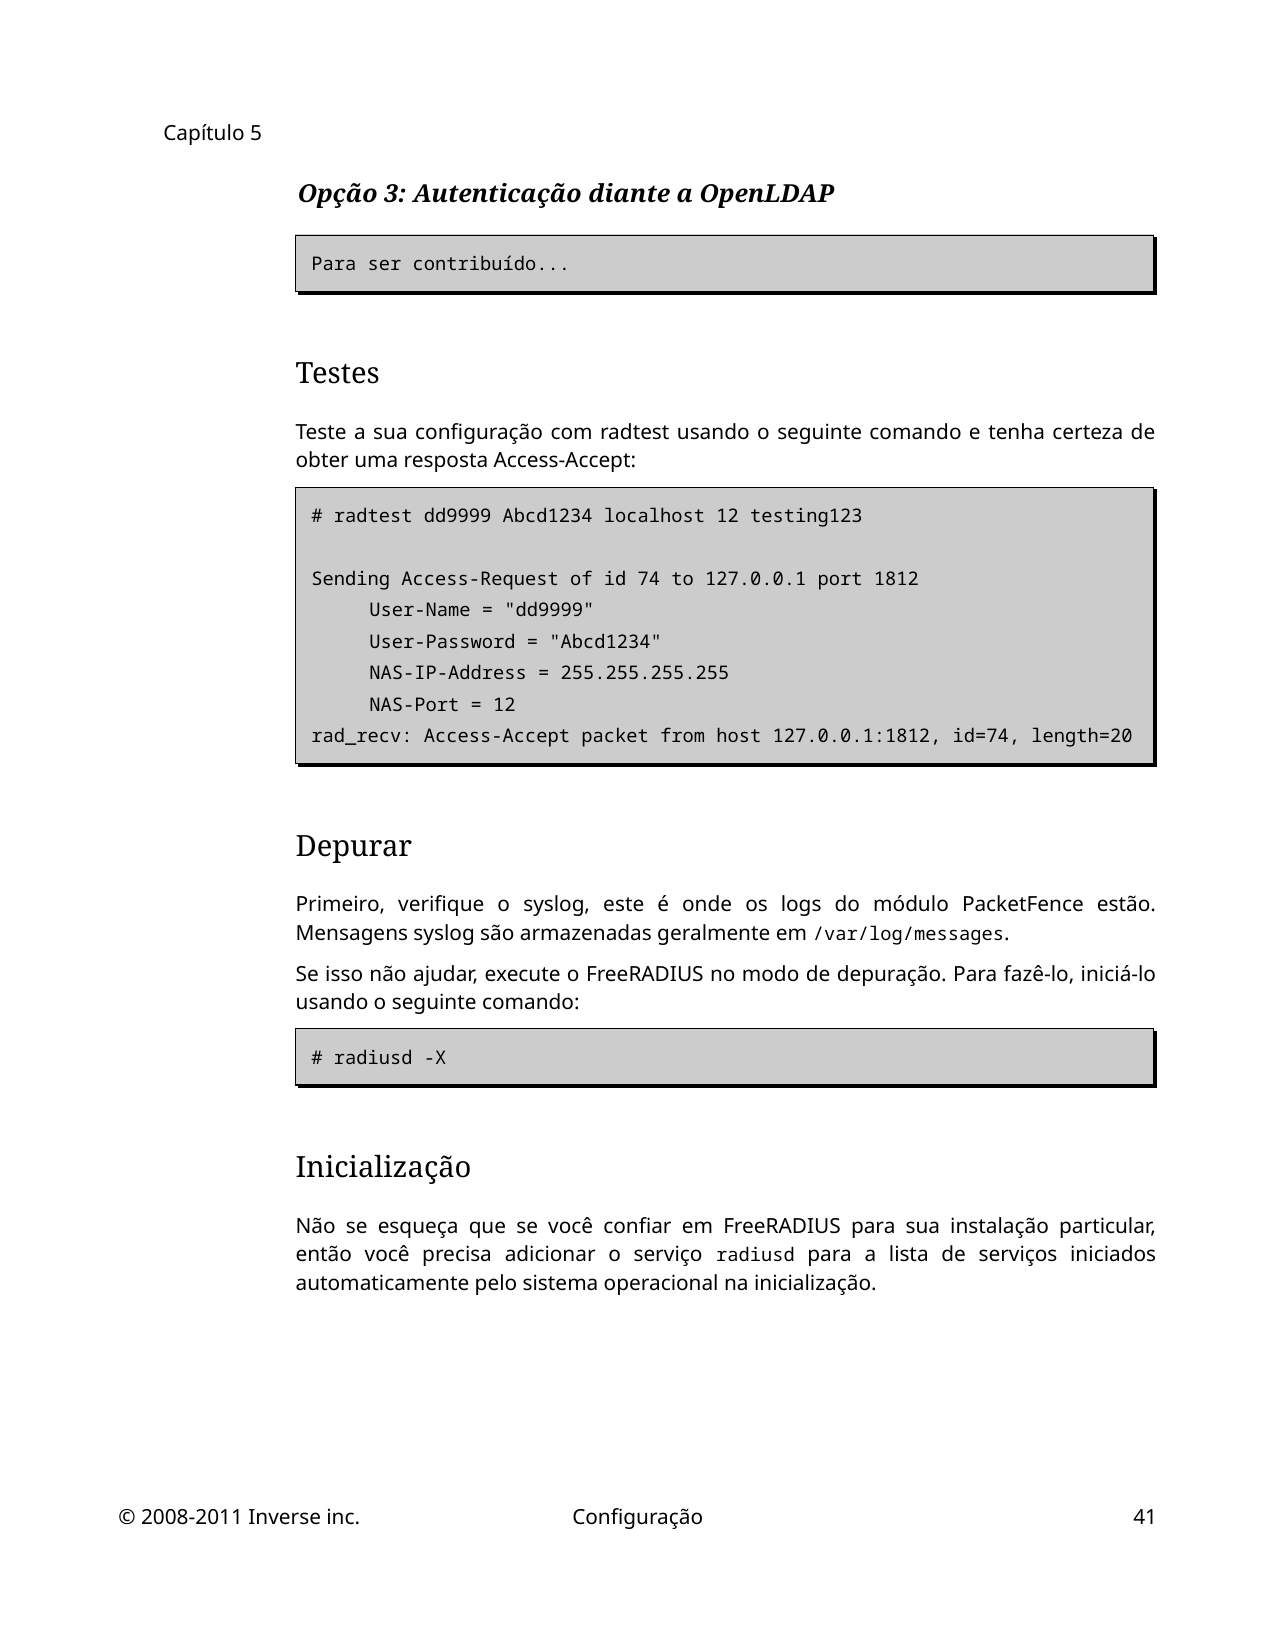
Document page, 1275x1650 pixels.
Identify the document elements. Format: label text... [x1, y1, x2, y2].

text Não se esqueça que se você confiar em FreeRADIUS para sua instalação particular, então você precisa adicionar o serviço radiusd para a lista de serviços iniciados automaticamente pelo sistema operacional na inicialização. [295, 1211, 1157, 1296]
subtitle Depurar [295, 825, 1157, 864]
text Primeiro, verifique o syslog, este é onde os logs do módulo PacketFence estão. Mensagens syslog são armazenadas geralmente em /var/log/messages. [295, 889, 1157, 946]
text NAS-IP-Address = 255.255.255.255 [296, 644, 1153, 675]
text rad_recv: Access-Accept packet from host 127.0.0.1:1812, id=74, length=20 [296, 707, 1153, 763]
subtitle Testes [295, 353, 1157, 392]
text # radtest dd9999 Abcd1234 localhost 12 testing123 [296, 488, 1153, 518]
text Para ser contribuído... [296, 236, 1153, 291]
text User-Password = "Abcd1234" [296, 612, 1153, 644]
text # radiusd -X [296, 1029, 1153, 1084]
subtitle Inicialização [295, 1146, 1157, 1186]
text Teste a sua configuração com radtest usando o seguinte comando e tenha certeza de obter uma resposta Access-Accept: [295, 417, 1157, 474]
text Sending Access-Request of id 74 to 127.0.0.1 port 1812 [296, 549, 1153, 581]
text Se isso não ajudar, execute o FreeRADIUS no modo de depuração. Para fazê-lo, iniciá-lo usando o seguinte comando: [295, 959, 1157, 1016]
text User-Name = "dd9999" [296, 581, 1153, 612]
text NAS-Port = 12 [296, 675, 1153, 707]
subtitle Opção 3: Autenticação diante a OpenLDAP [260, 176, 1157, 210]
